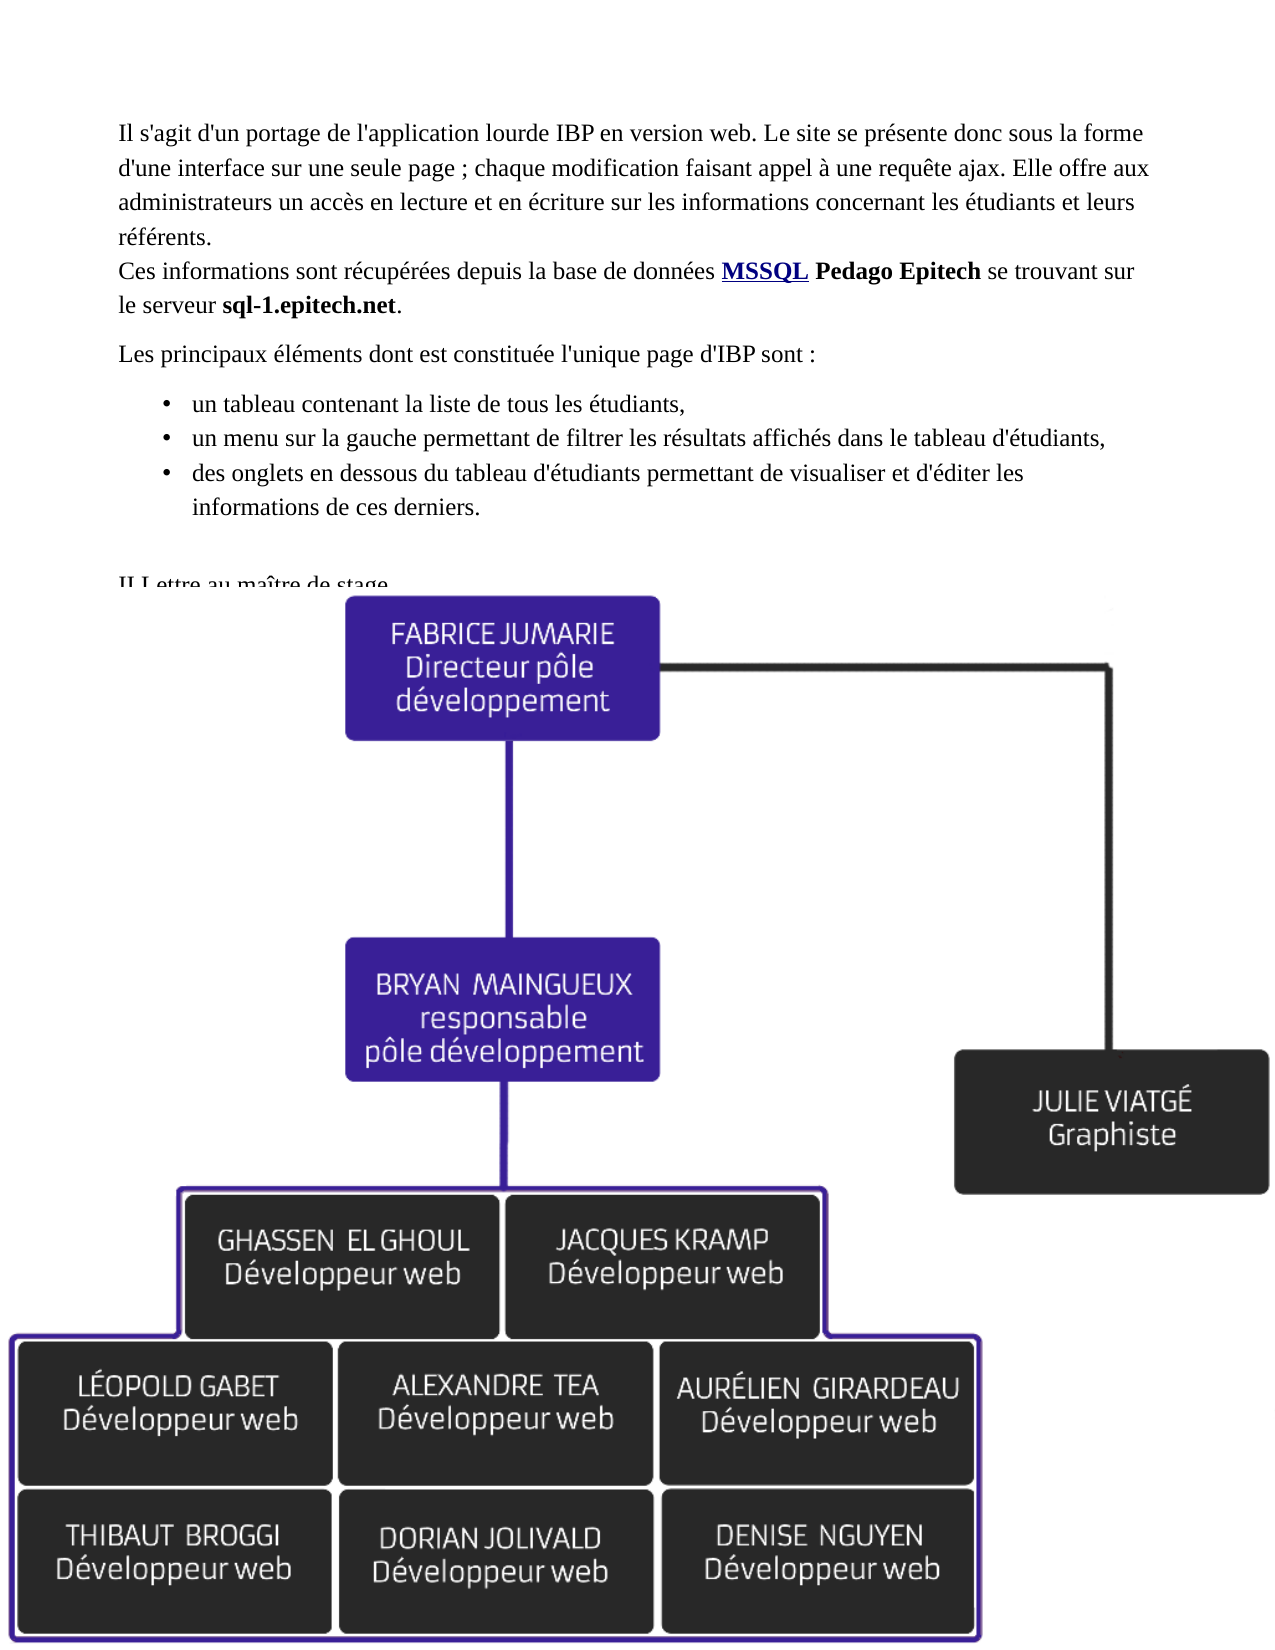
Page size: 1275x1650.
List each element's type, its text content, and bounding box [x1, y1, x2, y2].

picture [0, 587, 1275, 1650]
text Les principaux éléments dont est constituée l'unique page d'IBP sont : [118, 339, 1157, 368]
text Il s'agit d'un portage de l'application lourde IBP en version web. Le site se présente donc sous la forme d'une interface sur une seule page ; chaque modification faisant appel à une requête ajax. Elle offre aux administrateurs un accès en lecture et en écriture sur les informations concernant les étudiants et leurs référents. Ces informations sont récupérées depuis la base de données MSSQL Pedago Epitech se trouvant sur le serveur sql-1.epitech.net. [118, 118, 1157, 319]
list des onglets en dessous du tableau d'étudiants permettant de visualiser et d'éditer les informations de ces derniers. [162, 458, 1157, 521]
text II Lettre au maître de stage [118, 570, 1157, 587]
list un tableau contenant la liste de tous les étudiants, [162, 389, 1157, 417]
list un menu sur la gauche permettant de filtrer les résultats affichés dans le tableau d'étudiants, [162, 423, 1157, 452]
